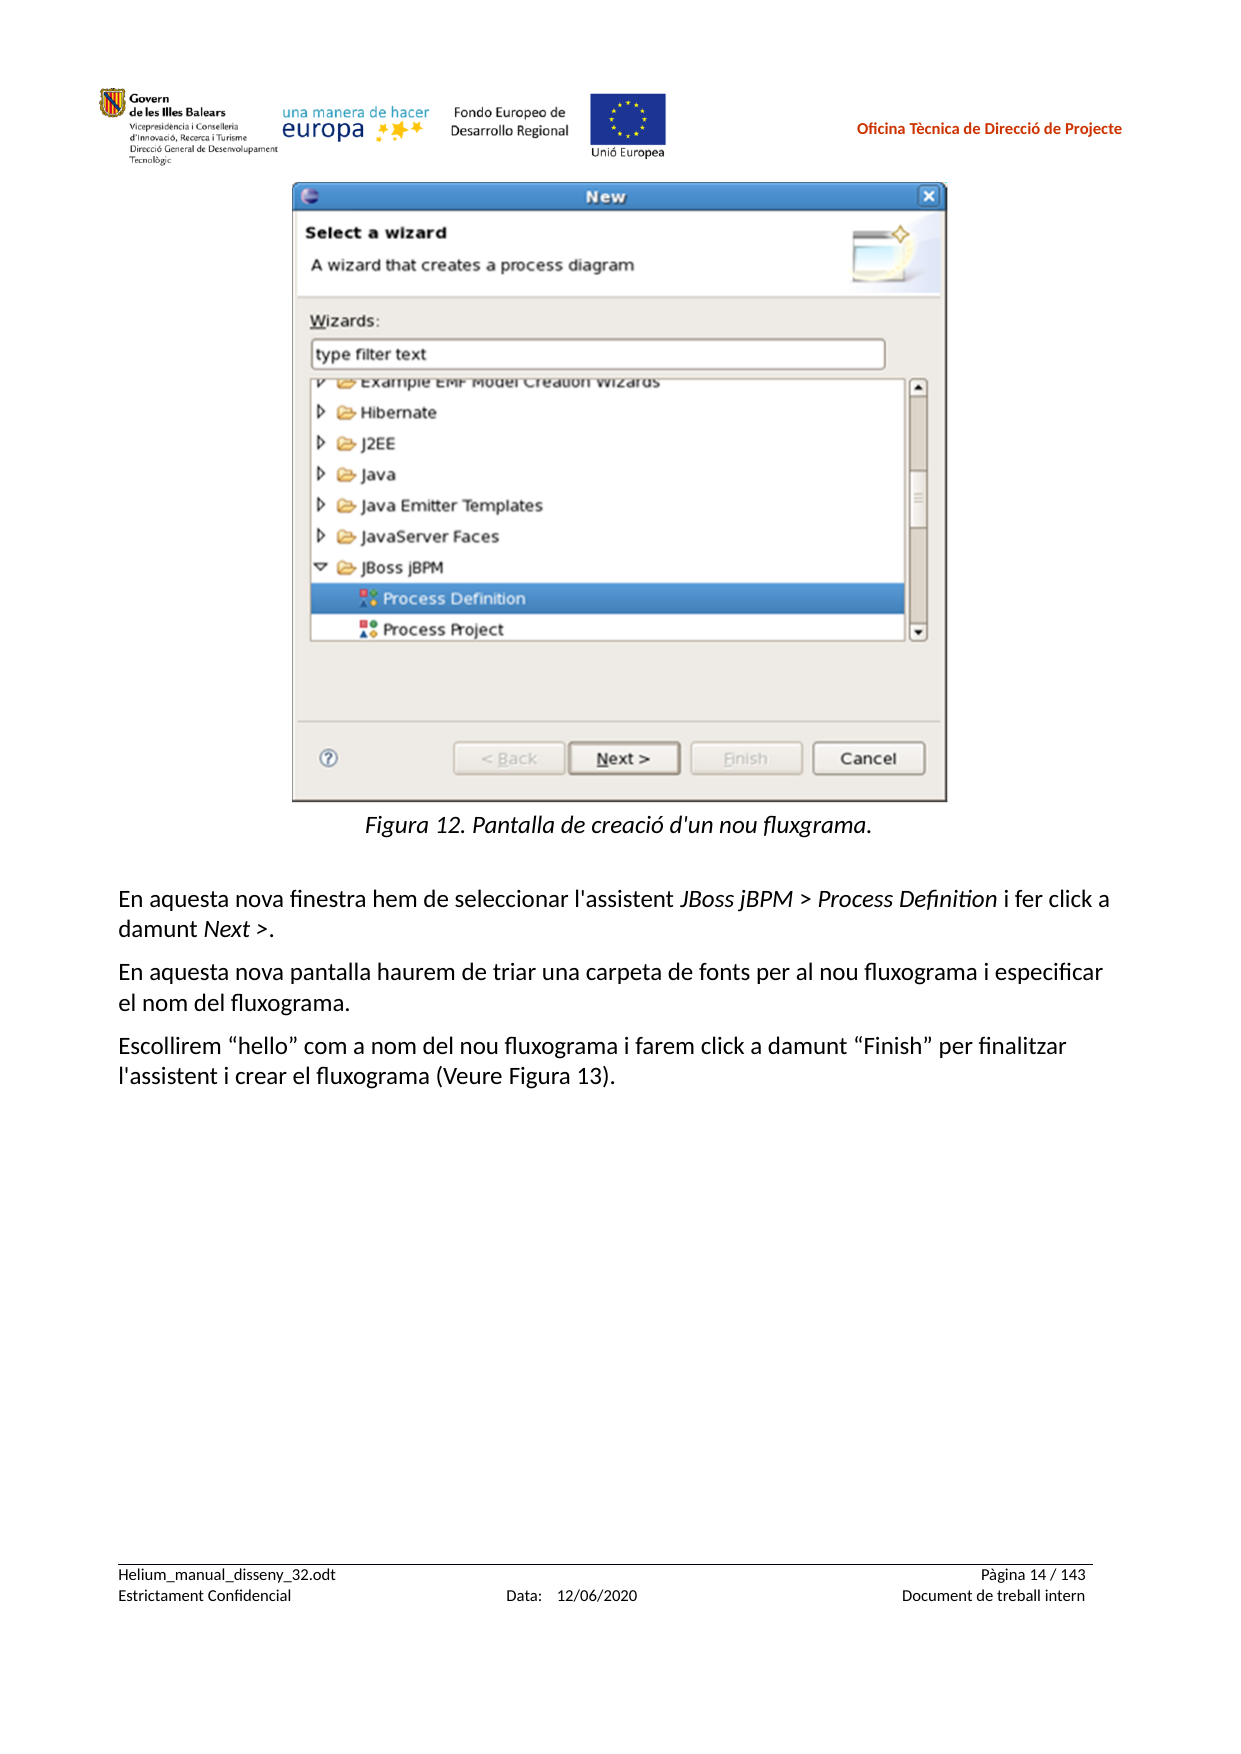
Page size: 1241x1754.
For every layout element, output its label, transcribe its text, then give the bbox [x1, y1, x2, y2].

picture [290, 180, 950, 810]
text En aquesta nova pantalla haurem de triar una carpeta de fonts per al nou fluxograma i especificar el nom del fluxograma. [118, 956, 1122, 1017]
picture [99, 87, 668, 166]
text En aquesta nova finestra hem de seleccionar l'assistent JBoss jBPM > Process Definition i fer click a damunt Next >. [118, 883, 1122, 944]
text Escollirem “hello” com a nom del nou fluxograma i farem click a damunt “Finish” per finalitzar l'assistent i crear el fluxograma (Veure Figura 13). [118, 1030, 1122, 1091]
text Figura 12. Pantalla de creació d'un nou fluxgrama. [290, 810, 950, 840]
